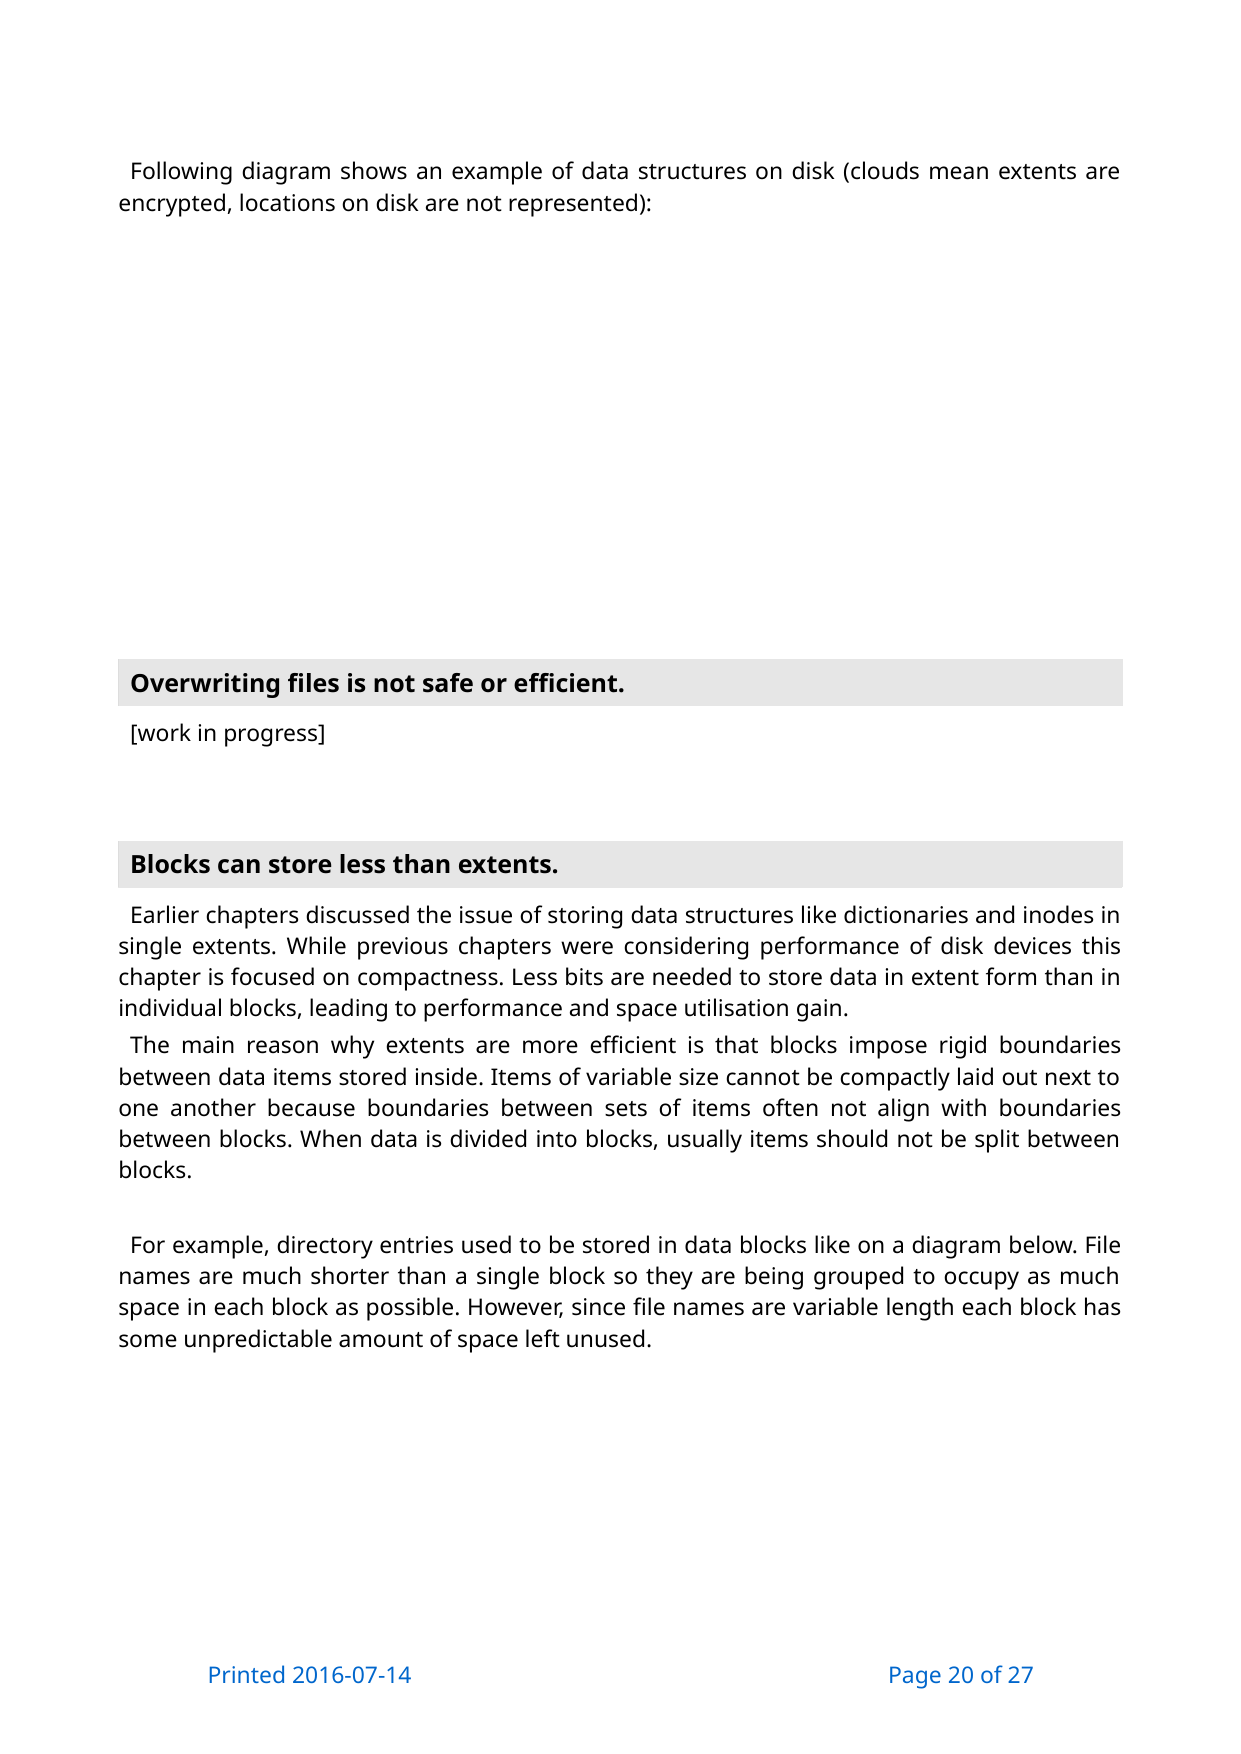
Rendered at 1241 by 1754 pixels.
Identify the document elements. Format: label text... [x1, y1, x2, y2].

subtitle Overwriting files is not safe or efficient. [119, 660, 1122, 705]
text Following diagram shows an example of data structures on disk (clouds mean extents are encrypted, locations on disk are not represented): [118, 155, 1122, 218]
text [work in progress] [118, 717, 1122, 748]
text For example, directory entries used to be stored in data blocks like on a diagram below. File names are much shorter than a single block so they are being grouped to occupy as much space in each block as possible. However, since file names are variable length each block has some unpredictable amount of space left unused. [118, 1229, 1122, 1354]
text Earlier chapters discussed the issue of storing data structures like dictionaries and inodes in single extents. While previous chapters were considering performance of disk devices this chapter is focused on compactness. Less bits are needed to store data in extent form than in individual blocks, leading to performance and space utilisation gain. [118, 898, 1122, 1023]
subtitle Blocks can store less than extents. [119, 842, 1122, 887]
text The main reason why extents are more efficient is that blocks impose rigid boundaries between data items stored inside. Items of variable size cannot be compactly laid out next to one another because boundaries between sets of items often not align with boundaries between blocks. When data is divided into blocks, usually items should not be split between blocks. [118, 1029, 1122, 1186]
